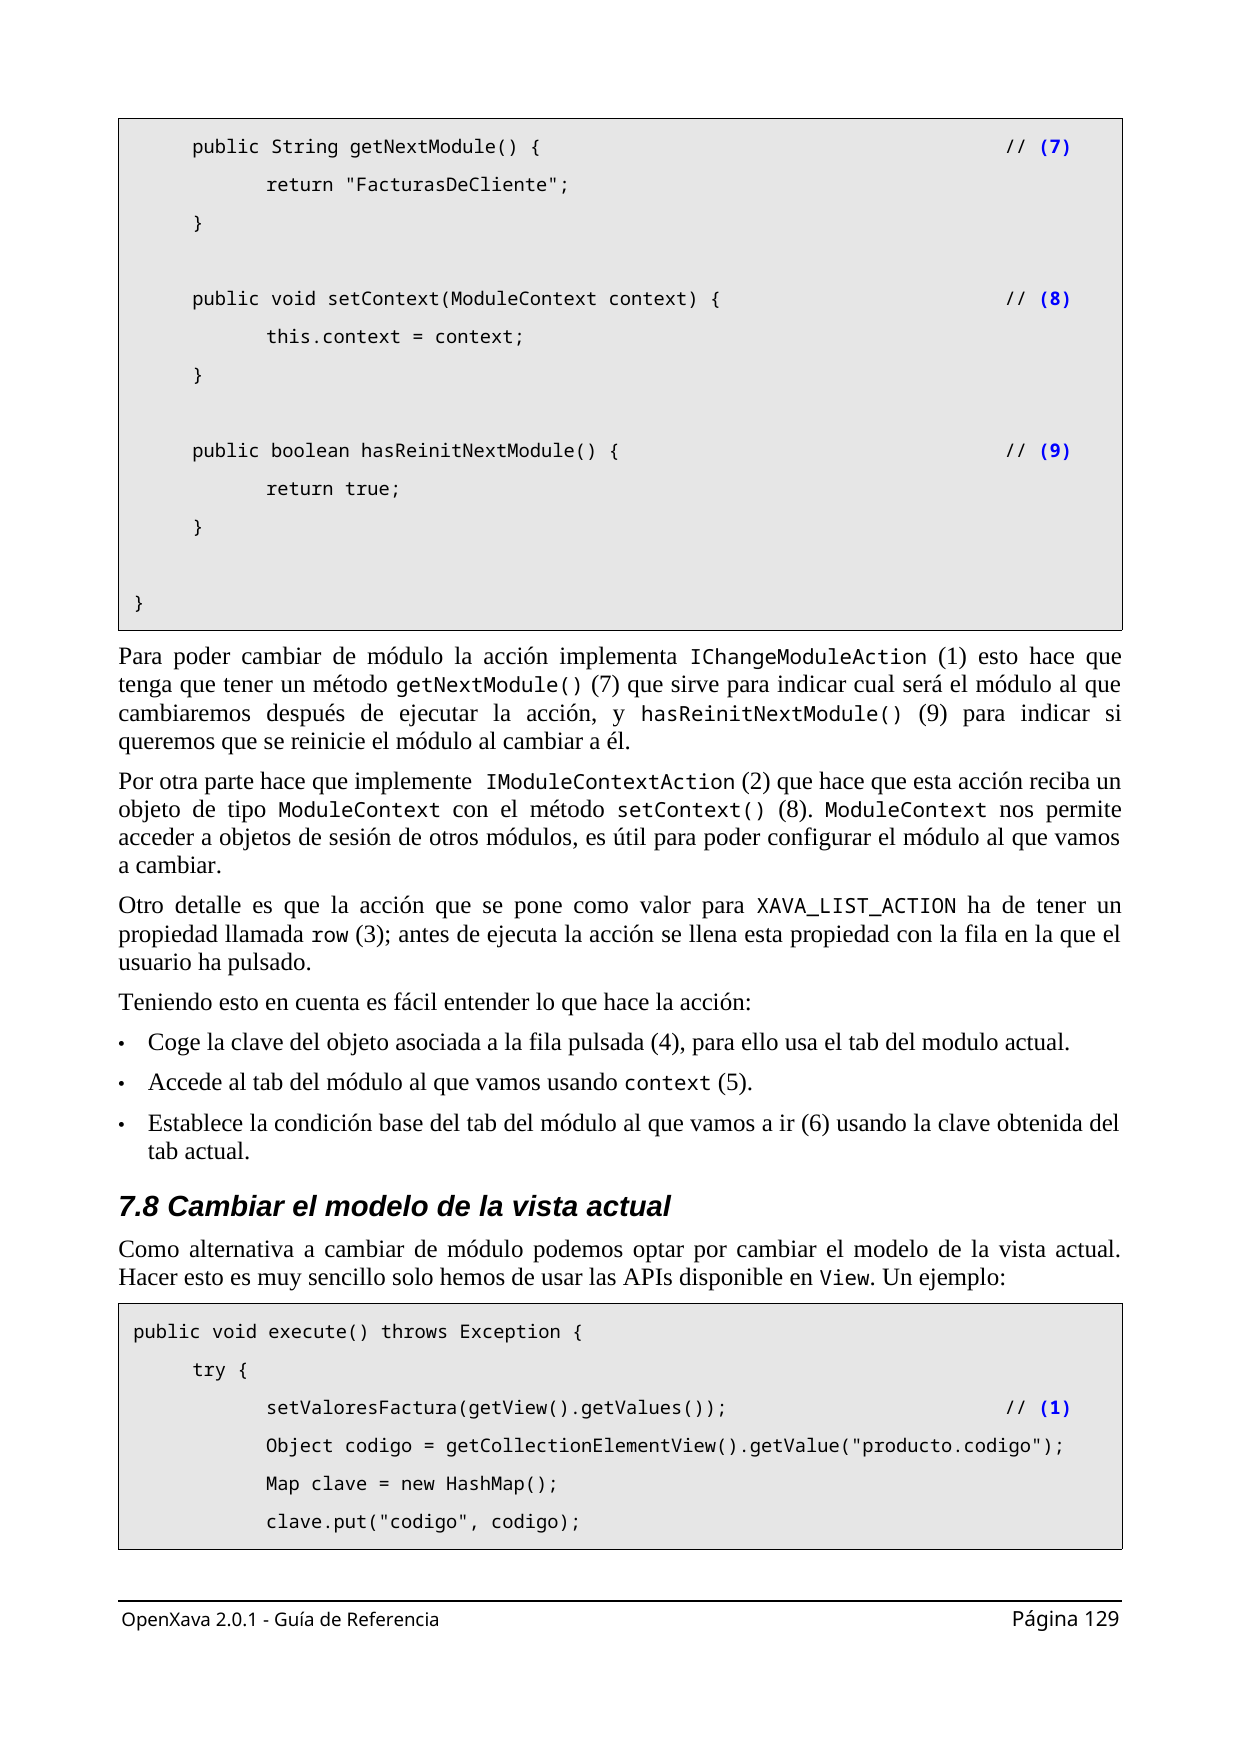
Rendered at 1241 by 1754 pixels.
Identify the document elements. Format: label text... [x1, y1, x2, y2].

list Accede al tab del módulo al que vamos usando context (5). [118, 1068, 1122, 1097]
text Otro detalle es que la acción que se pone como valor para XAVA_LIST_ACTION ha de tener un propiedad llamada row (3); antes de ejecuta la acción se llena esta propiedad con la fila en la que el usuario ha pulsado. [118, 891, 1122, 976]
text public String getNextModule() { // (7) [119, 119, 1122, 156]
text Por otra parte hace que implemente IModuleContextAction (2) que hace que esta acción reciba un objeto de tipo ModuleContext con el método setContext() (8). ModuleContext nos permite acceder a objetos de sesión de otros módulos, es útil para poder configurar el módulo al que vamos a cambiar. [118, 767, 1122, 879]
text Map clave = new HashMap(); [119, 1455, 1122, 1493]
text public void setContext(ModuleContext context) { // (8) [119, 270, 1122, 308]
text clave.put("codigo", codigo); [119, 1493, 1122, 1549]
text try { [119, 1341, 1122, 1379]
text } [119, 574, 1122, 630]
text return "FacturasDeCliente"; [119, 156, 1122, 194]
subtitle Cambiar el modelo de la vista actual [118, 1190, 1122, 1222]
text this.context = context; [119, 308, 1122, 346]
text Como alternativa a cambiar de módulo podemos optar por cambiar el modelo de la vista actual. Hacer esto es muy sencillo solo hemos de usar las APIs disponible en View. Un ejemplo: [118, 1235, 1122, 1291]
text public void execute() throws Exception { [119, 1304, 1122, 1341]
text setValoresFactura(getView().getValues()); // (1) [119, 1379, 1122, 1417]
text } [119, 194, 1122, 232]
list Coge la clave del objeto asociada a la fila pulsada (4), para ello usa el tab del modulo actual. [118, 1028, 1122, 1056]
list Establece la condición base del tab del módulo al que vamos a ir (6) usando la clave obtenida del tab actual. [118, 1109, 1122, 1165]
text Object codigo = getCollectionElementView().getValue("producto.codigo"); [119, 1417, 1122, 1455]
text } [119, 498, 1122, 536]
text return true; [119, 460, 1122, 498]
text Teniendo esto en cuenta es fácil entender lo que hace la acción: [118, 988, 1122, 1016]
text public boolean hasReinitNextModule() { // (9) [119, 422, 1122, 460]
text } [119, 346, 1122, 384]
text Para poder cambiar de módulo la acción implementa IChangeModuleAction (1) esto hace que tenga que tener un método getNextModule() (7) que sirve para indicar cual será el módulo al que cambiaremos después de ejecutar la acción, y hasReinitNextModule() (9) para indicar si queremos que se reinicie el módulo al cambiar a él. [118, 642, 1122, 754]
